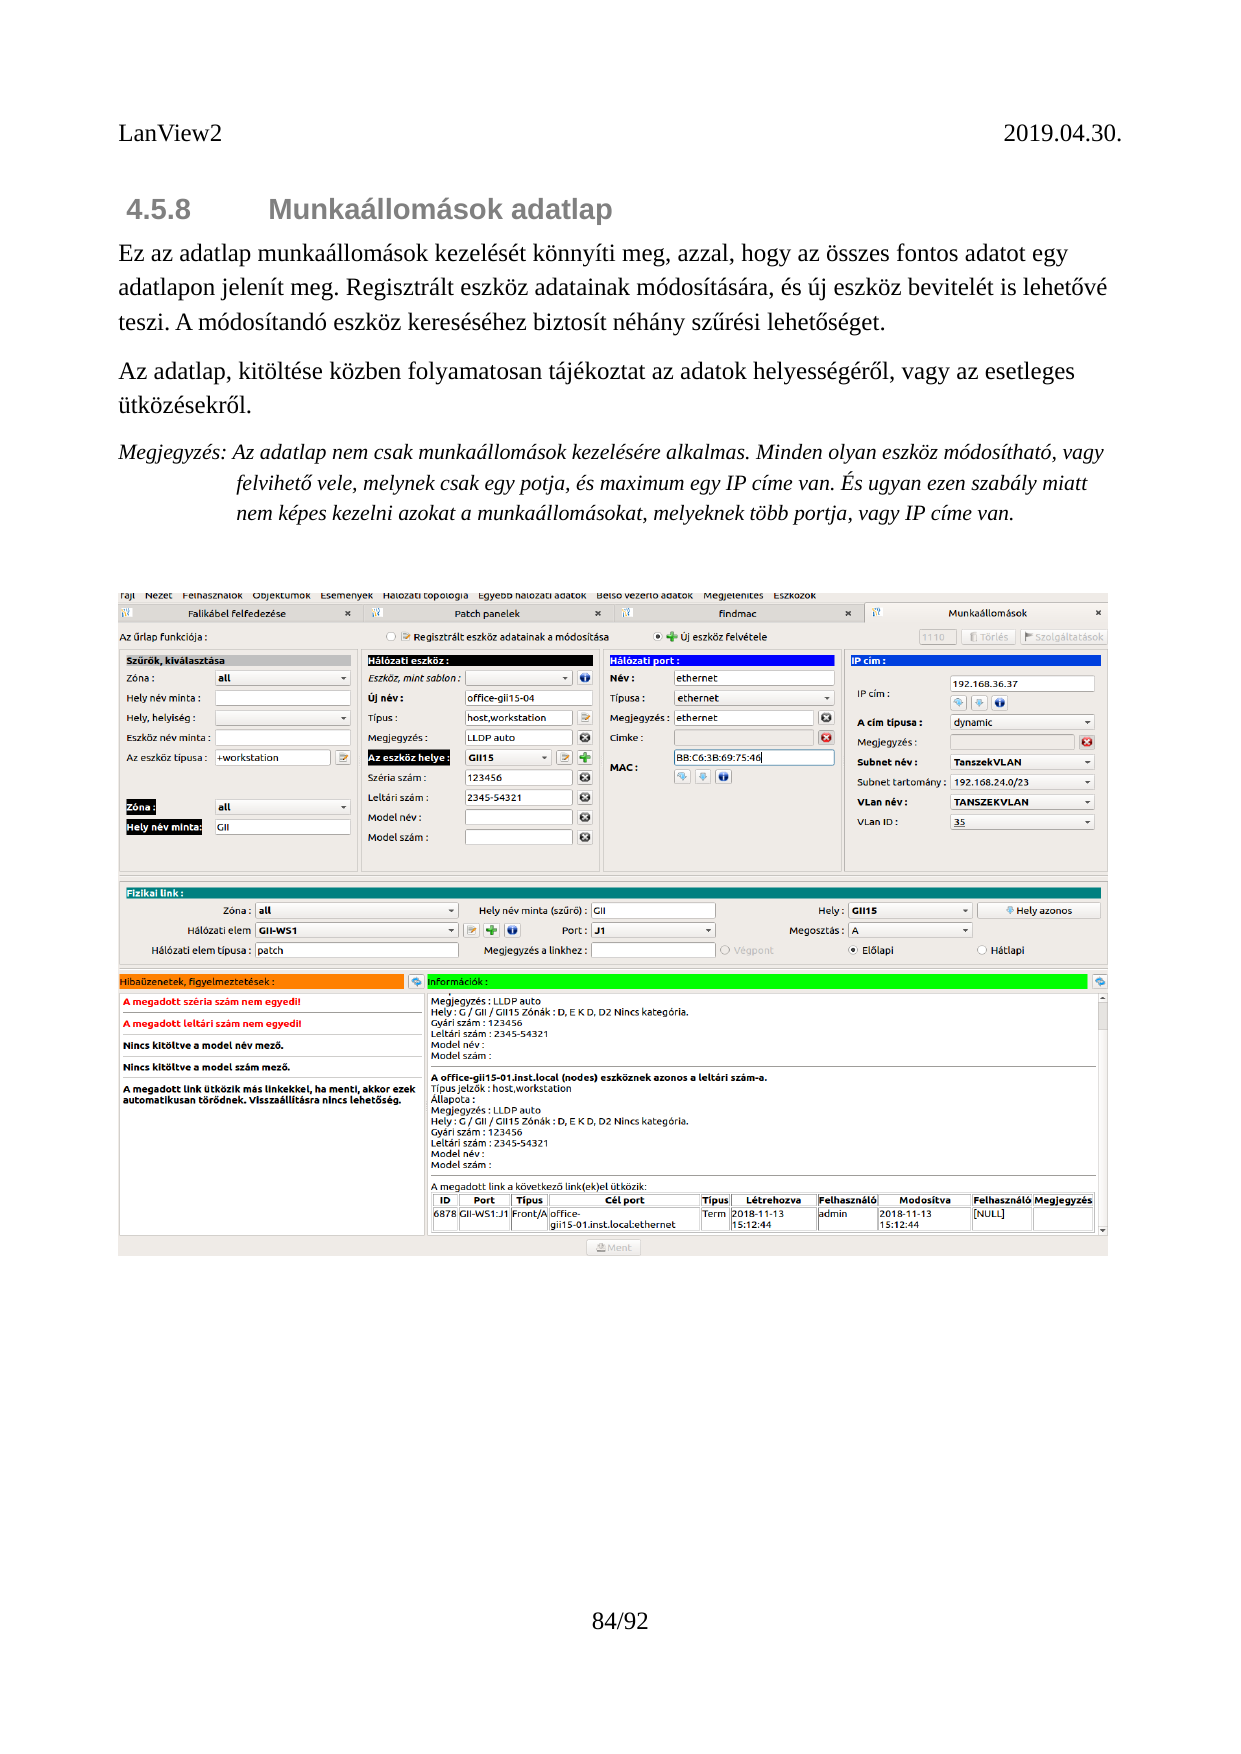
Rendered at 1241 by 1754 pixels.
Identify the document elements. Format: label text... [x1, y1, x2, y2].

text Megjegyzés: Az adatlap nem csak munkaállomások kezelésére alkalmas. Minden olyan eszköz módosítható, vagy felvihető vele, melynek csak egy potja, és maximum egy IP címe van. És ugyan ezen szabály miatt nem képes kezelni azokat a munkaállomásokat, melyeknek több portja, vagy IP címe van. [118, 439, 1122, 525]
text Ez az adatlap munkaállomások kezelését könnyíti meg, azzal, hogy az összes fontos adatot egy adatlapon jelenít meg. Regisztrált eszköz adatainak módosítására, és új eszköz bevitelét is lehetővé teszi. A módosítandó eszköz kereséséhez biztosít néhány szűrési lehetőséget. [118, 238, 1122, 335]
text Az adatlap, kitöltése közben folyamatosan tájékoztat az adatok helyességéről, vagy az esetleges ütközésekről. [118, 356, 1122, 419]
picture [118, 593, 1108, 1256]
subtitle Munkaállomások adatlap [118, 192, 1122, 225]
